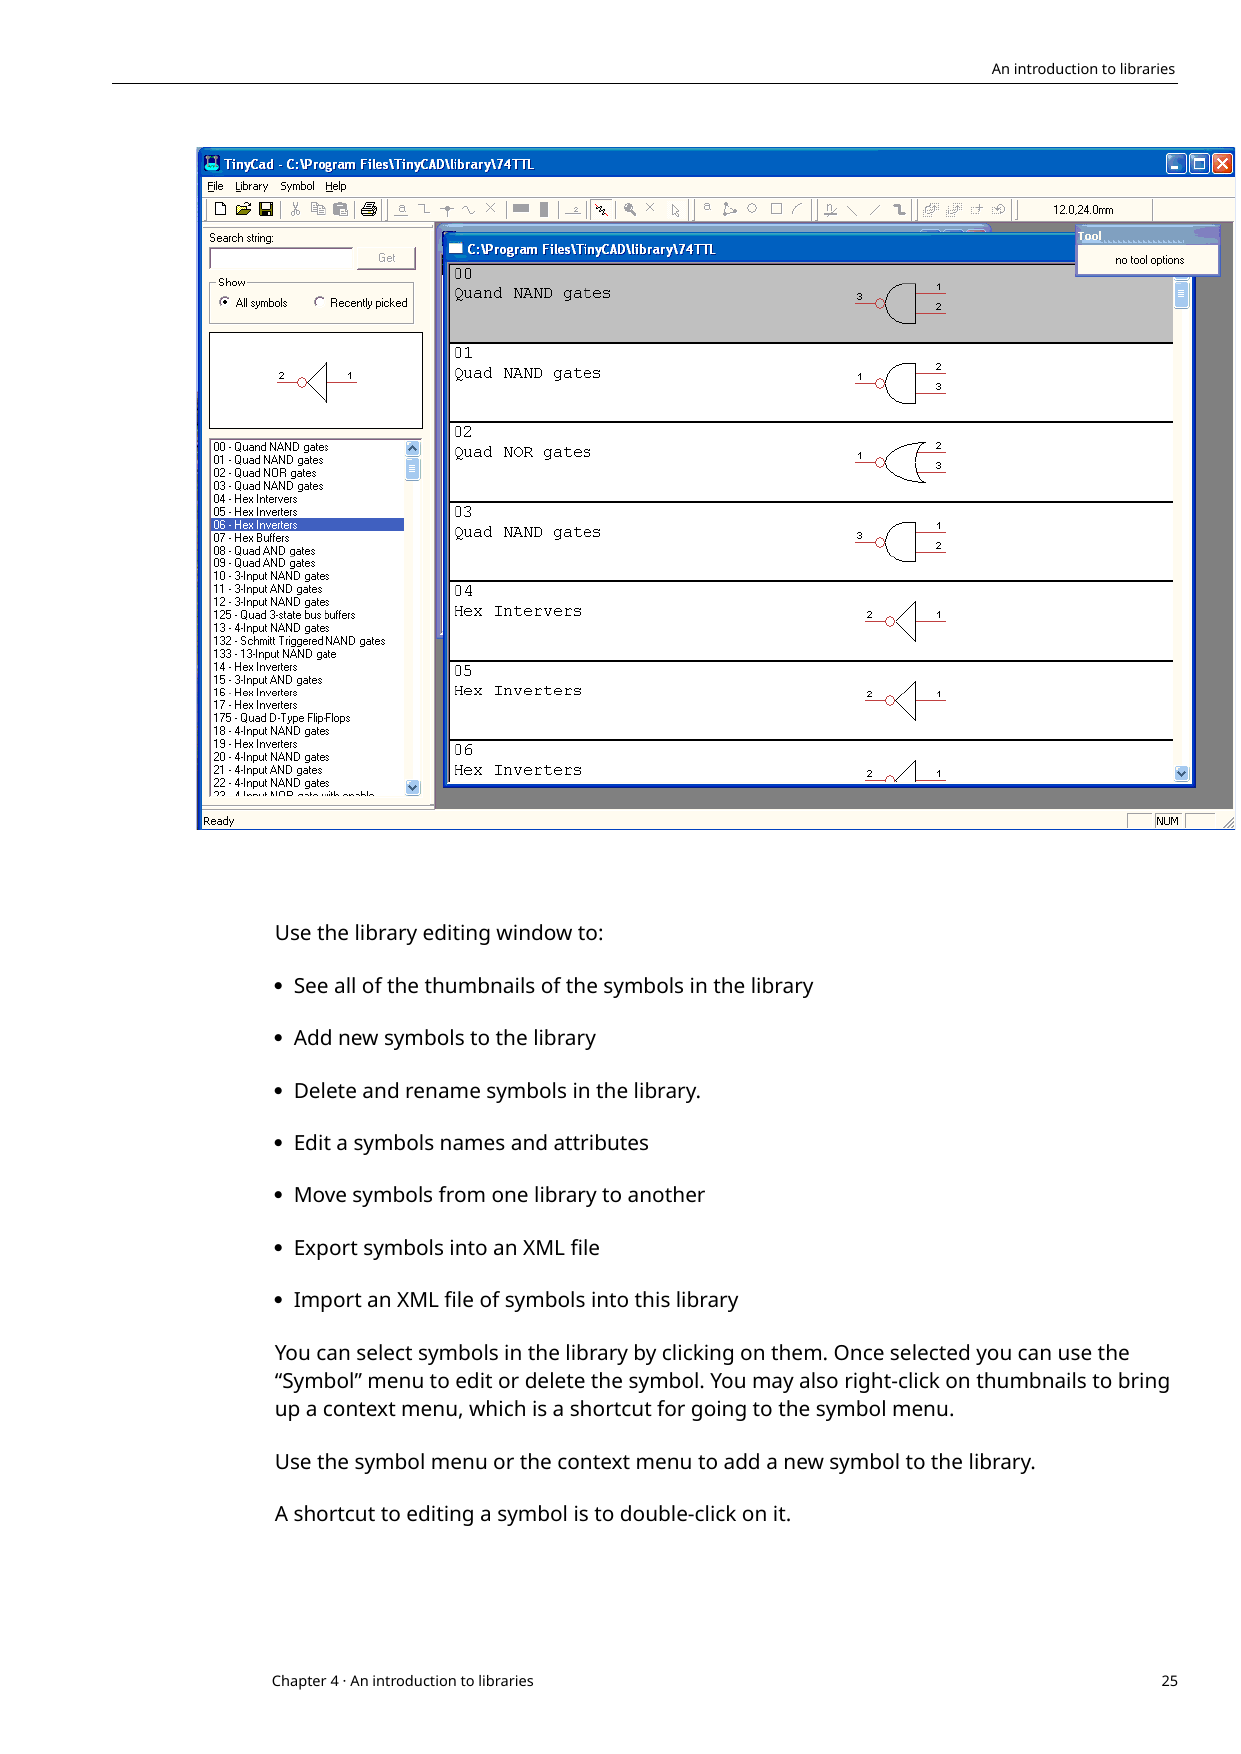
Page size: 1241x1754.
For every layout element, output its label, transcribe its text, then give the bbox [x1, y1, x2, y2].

text · See all of the thumbnails of the symbols in the library [274, 971, 1178, 999]
text · Delete and rename symbols in the library. [274, 1076, 1178, 1104]
picture [196, 147, 1236, 830]
text · Move symbols from one library to another [274, 1181, 1178, 1209]
text Use the symbol menu or the context menu to add a new symbol to the library. [274, 1447, 1178, 1475]
text · Add new symbols to the library [274, 1023, 1178, 1052]
text · Import an XML file of symbols into this library [274, 1285, 1178, 1314]
text Use the library editing window to: [274, 918, 1178, 947]
text You can select symbols in the library by clicking on them. Once selected you can use the “Symbol” menu to edit or delete the symbol. You may also right-click on thumbnails to bring up a context menu, which is a shortcut for going to the symbol menu. [274, 1338, 1178, 1423]
text · Edit a symbols names and attributes [274, 1128, 1178, 1157]
text A shortcut to editing a symbol is to double-click on it. [274, 1499, 1178, 1528]
text · Export symbols into an XML file [274, 1233, 1178, 1261]
